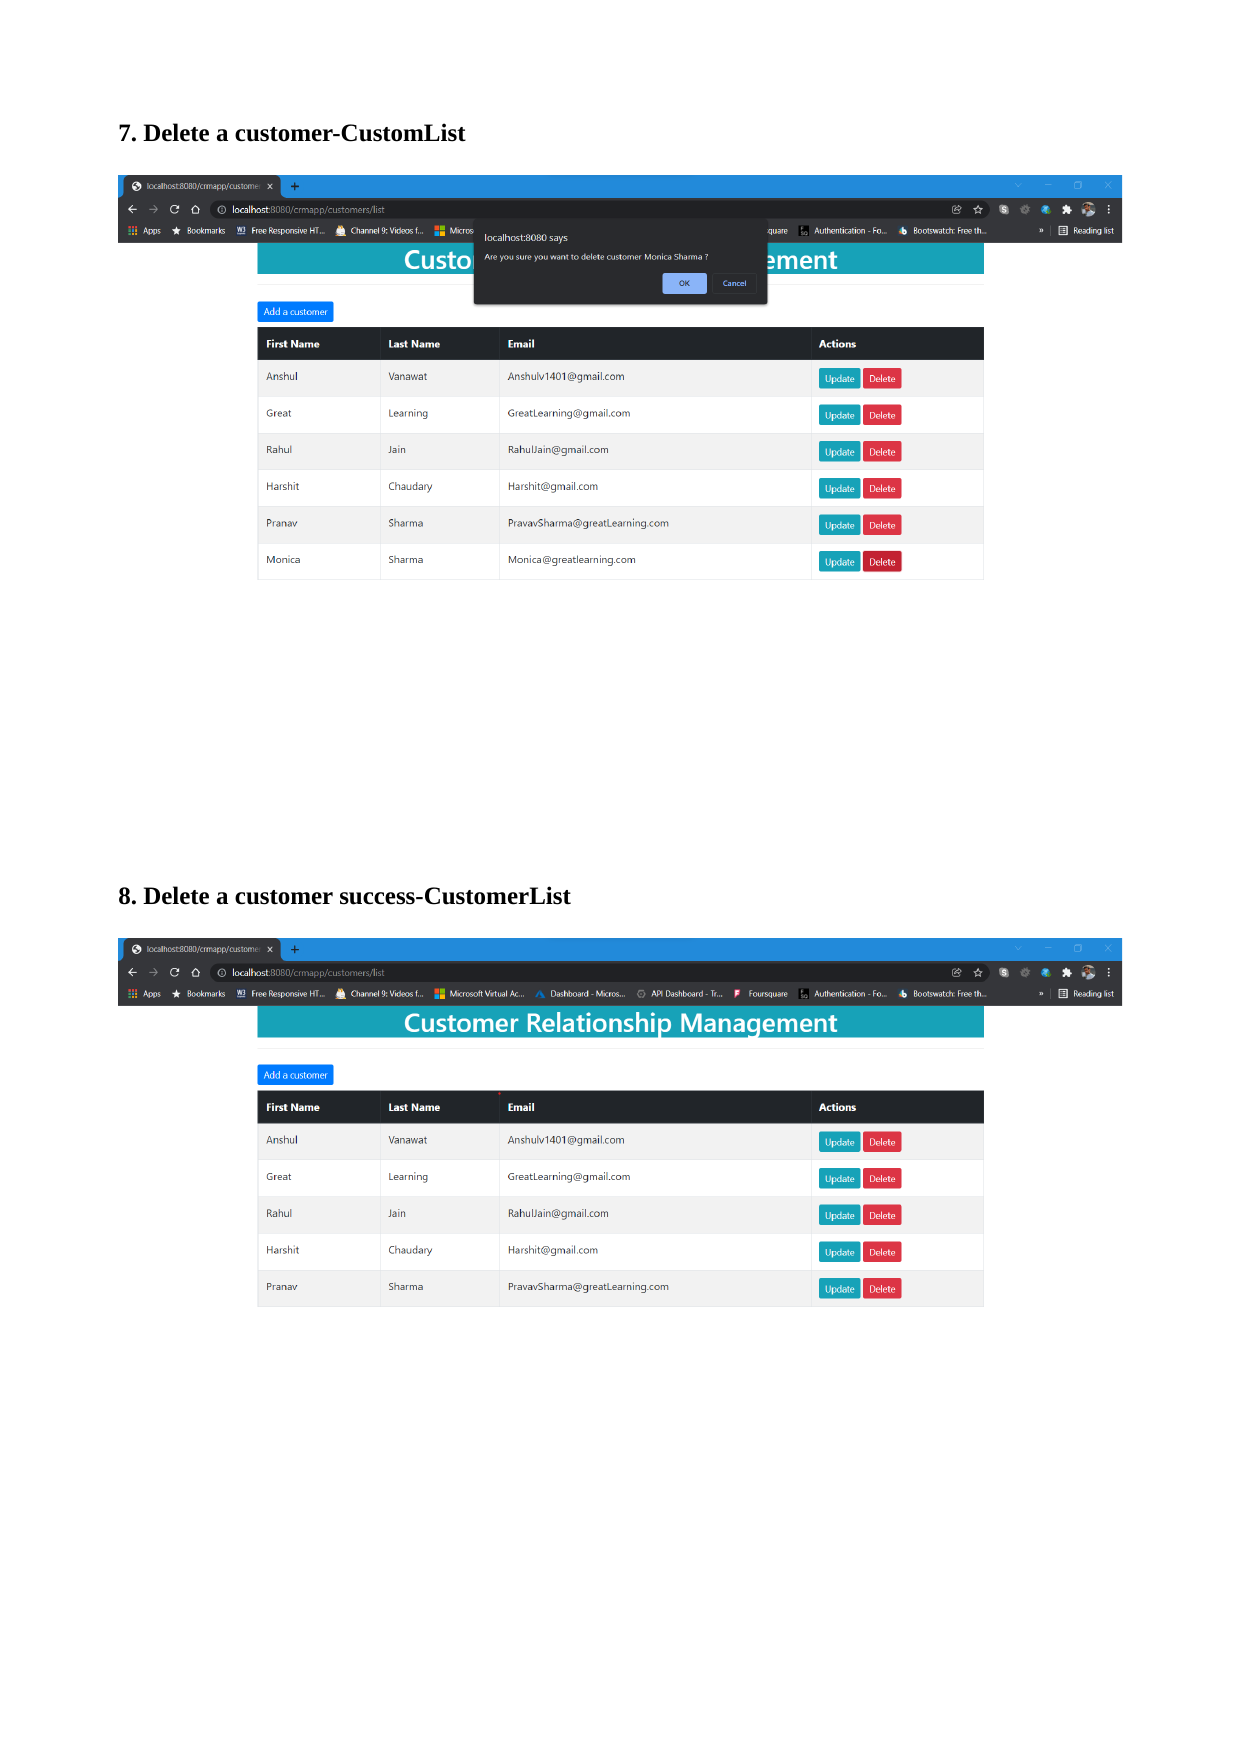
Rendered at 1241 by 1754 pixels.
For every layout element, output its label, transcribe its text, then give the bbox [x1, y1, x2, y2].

text 7. Delete a customer-CustomList [118, 118, 1122, 147]
picture [118, 938, 1123, 1472]
picture [118, 175, 1123, 709]
text 8. Delete a customer success-CustomerList [118, 881, 1122, 910]
